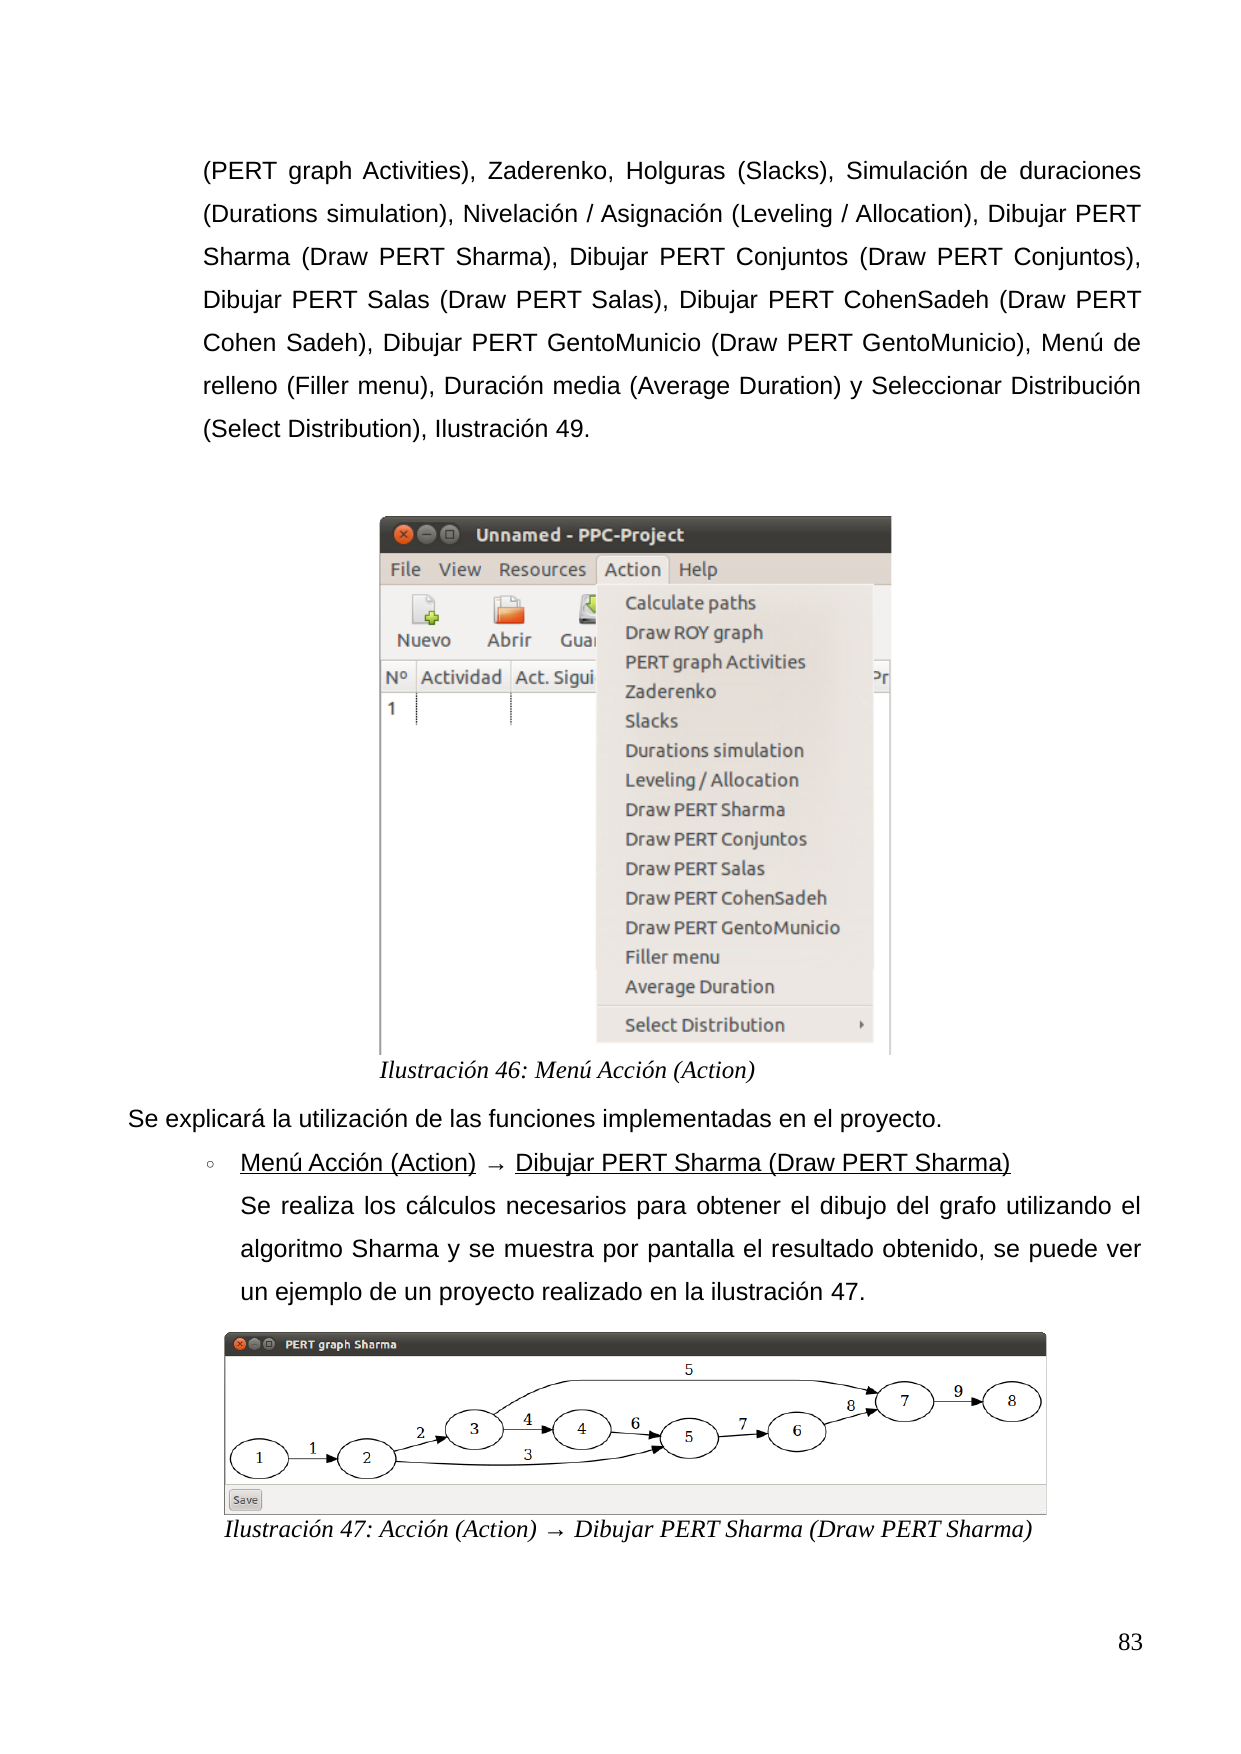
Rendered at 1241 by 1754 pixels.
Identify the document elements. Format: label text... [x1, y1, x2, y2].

picture [224, 1332, 1047, 1515]
text Ilustración 46: Menú Acción (Action) [379, 1055, 891, 1084]
list Se realiza los cálculos necesarios para obtener el dibujo del grafo utilizando el algoritmo Sharma y se muestra por pantalla el resultado obtenido, se puede ver un ejemplo de un proyecto realizado en la ilustración 47. [203, 1191, 1143, 1306]
list Ilustración 47: Acción (Action) → Dibujar PERT Sharma (Draw PERT Sharma) [224, 1515, 1046, 1543]
list (PERT graph Activities), Zaderenko, Holguras (Slacks), Simulación de duraciones (Durations simulation), Nivelación / Asignación (Leveling / Allocation), Dibujar PERT Sharma (Draw PERT Sharma), Dibujar PERT Conjuntos (Draw PERT Conjuntos), Dibujar PERT Salas (Draw PERT Salas), Dibujar PERT CohenSadeh (Draw PERT Cohen Sadeh), Dibujar PERT GentoMunicio (Draw PERT GentoMunicio), Menú de relleno (Filler menu), Duración media (Average Duration) y Seleccionar Distribución (Select Distribution), Ilustración 49. [165, 156, 1143, 443]
picture [379, 516, 892, 1055]
text Se explicará la utilización de las funciones implementadas en el proyecto. [128, 1104, 1143, 1133]
list Menú Acción (Action) → Dibujar PERT Sharma (Draw PERT Sharma) [203, 1147, 1143, 1176]
